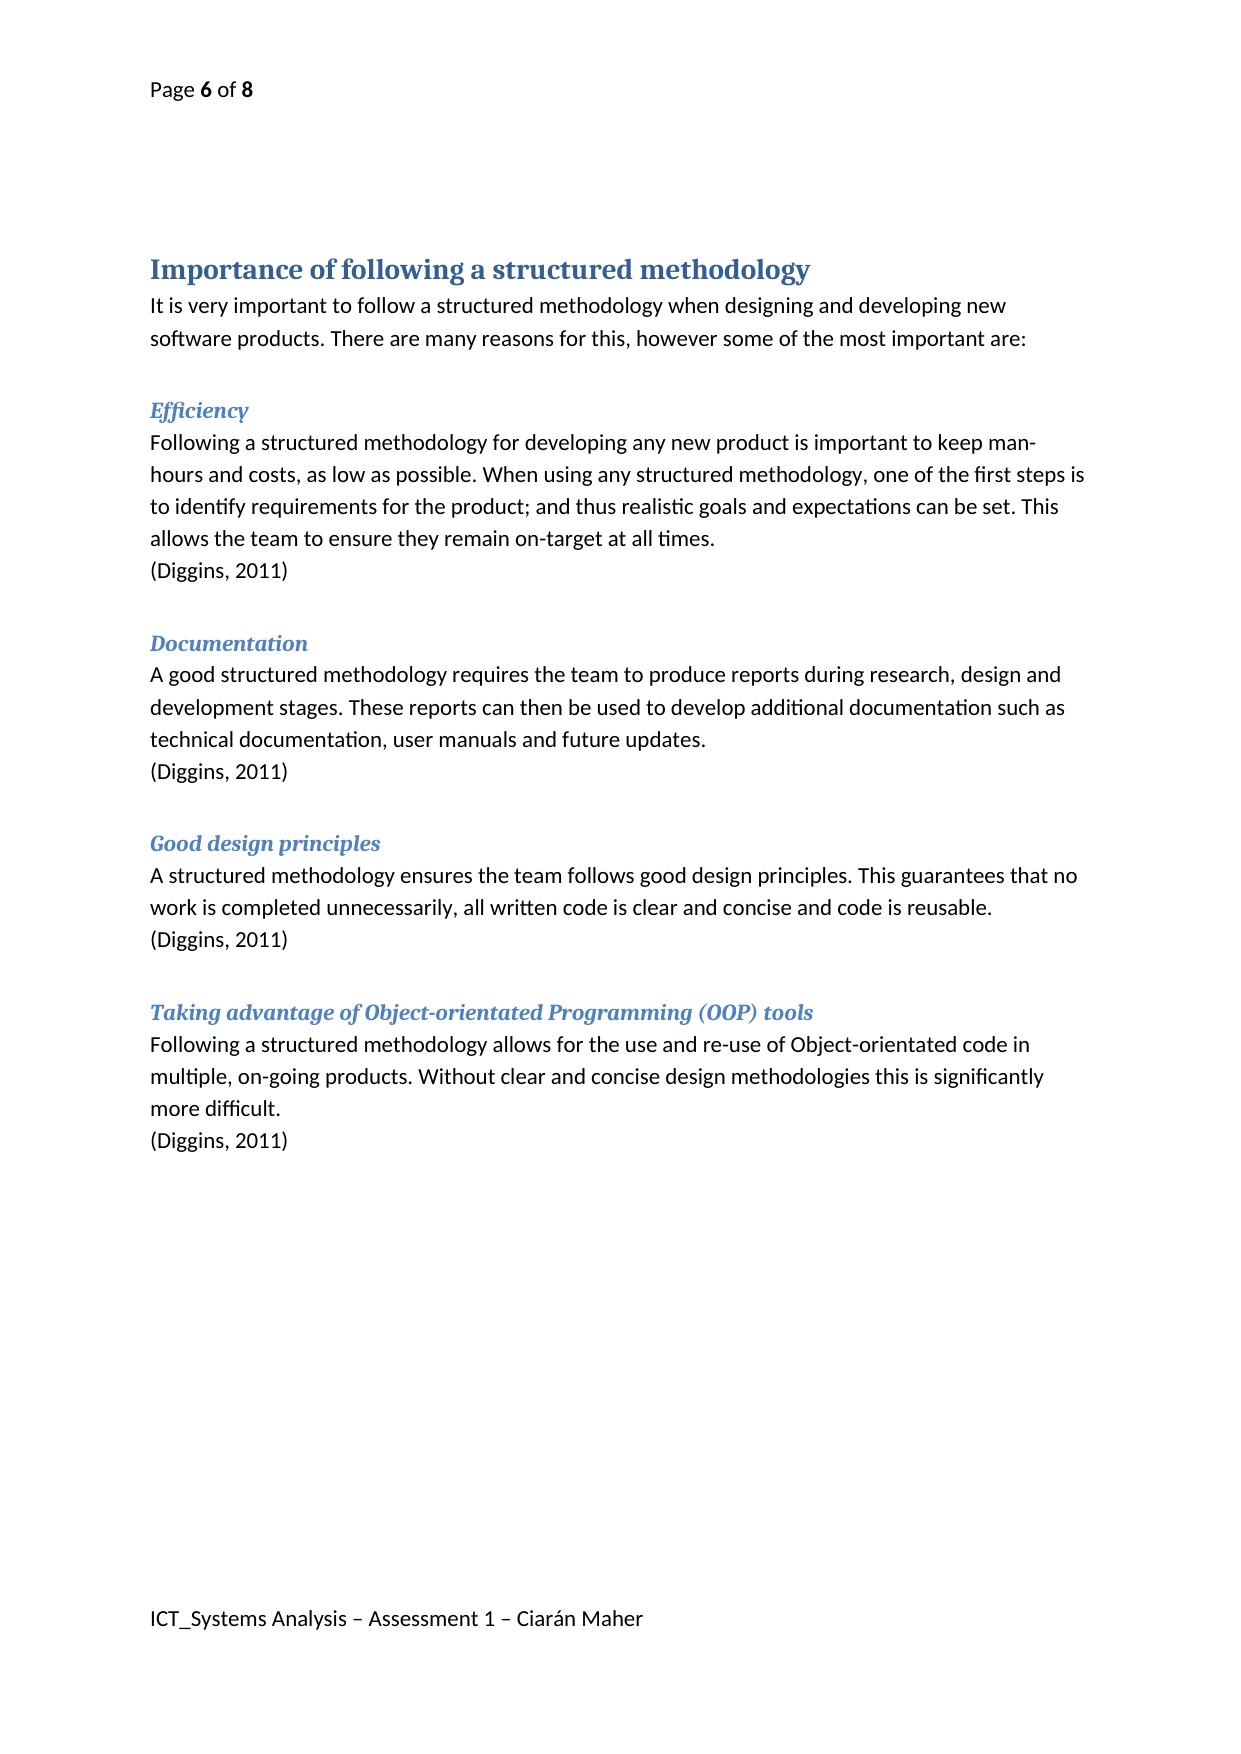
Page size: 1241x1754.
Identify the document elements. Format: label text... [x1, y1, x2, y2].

subtitle Documentation [150, 630, 1090, 657]
subtitle Good design principles [150, 831, 1090, 857]
text A good structured methodology requires the team to produce reports during research, design and development stages. These reports can then be used to develop additional documentation such as technical documentation, user manuals and future updates. (Diggins, 2011) [150, 661, 1090, 785]
text Following a structured methodology for developing any new product is important to keep man-hours and costs, as low as possible. When using any structured methodology, one of the first steps is to identify requirements for the product; and thus realistic goals and expectations can be set. This allows the team to ensure they remain on-target at all times. (Diggins, 2011) [150, 428, 1090, 584]
text It is very important to follow a structured methodology when designing and developing new software products. There are many reasons for this, however some of the most important are: [150, 292, 1090, 352]
subtitle Importance of following a structured methodology [150, 253, 1090, 287]
subtitle Taking advantage of Object-orientated Programming (OOP) tools [150, 999, 1090, 1026]
text A structured methodology ensures the team follows good design principles. This guarantees that no work is completed unnecessarily, all written code is clear and concise and code is reusable. (Diggins, 2011) [150, 861, 1090, 954]
subtitle Efficiency [150, 398, 1090, 424]
text Following a structured methodology allows for the use and re-use of Object-orientated code in multiple, on-going products. Without clear and concise design methodologies this is significantly more difficult. (Diggins, 2011) [150, 1030, 1090, 1154]
